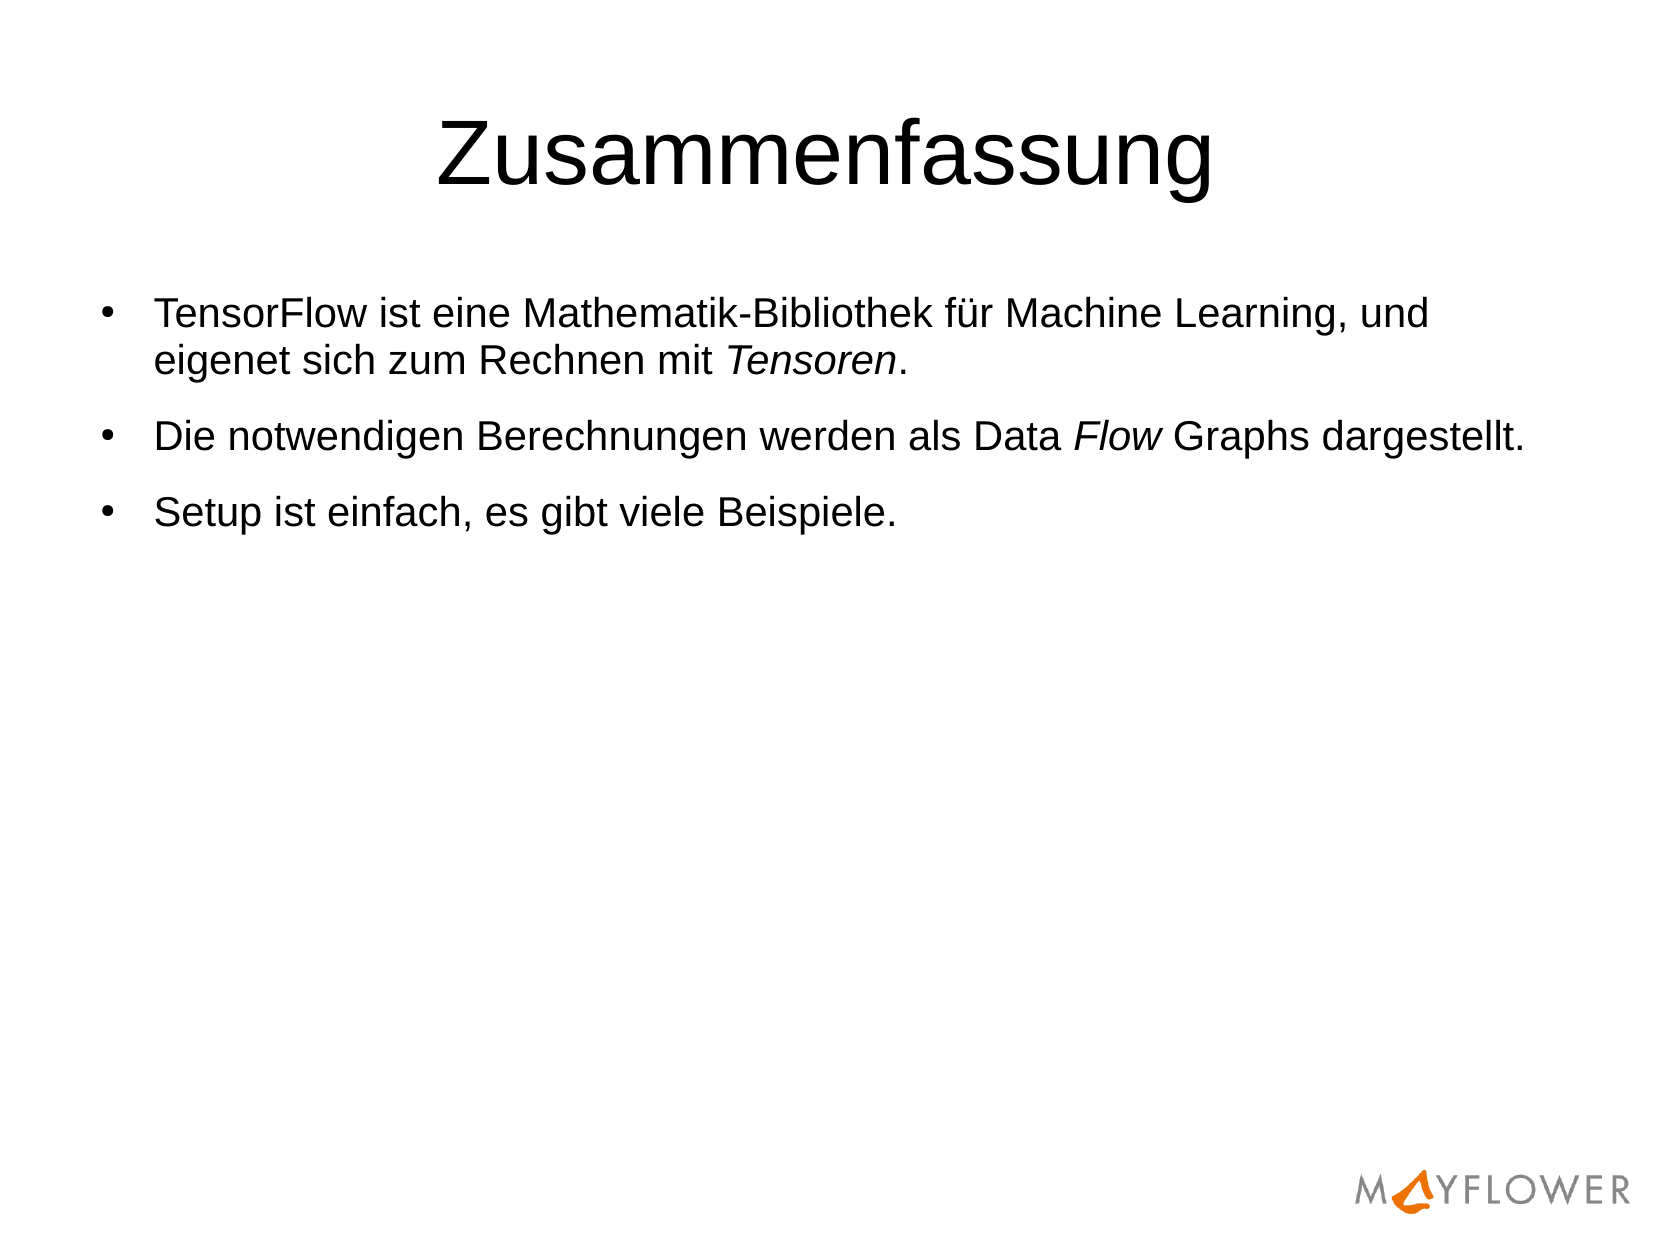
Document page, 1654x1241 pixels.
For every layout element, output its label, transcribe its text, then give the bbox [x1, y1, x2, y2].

title Zusammenfassung [82, 49, 1571, 257]
list TensorFlow ist eine Mathematik-Bibliothek für Machine Learning, und eigenet sich zum Rechnen mit Tensoren. Die notwendigen Berechnungen werden als Data Flow Graphs dargestellt. Setup ist einfach, es gibt viele Beispiele. [82, 290, 1571, 1010]
picture [1355, 1169, 1630, 1215]
